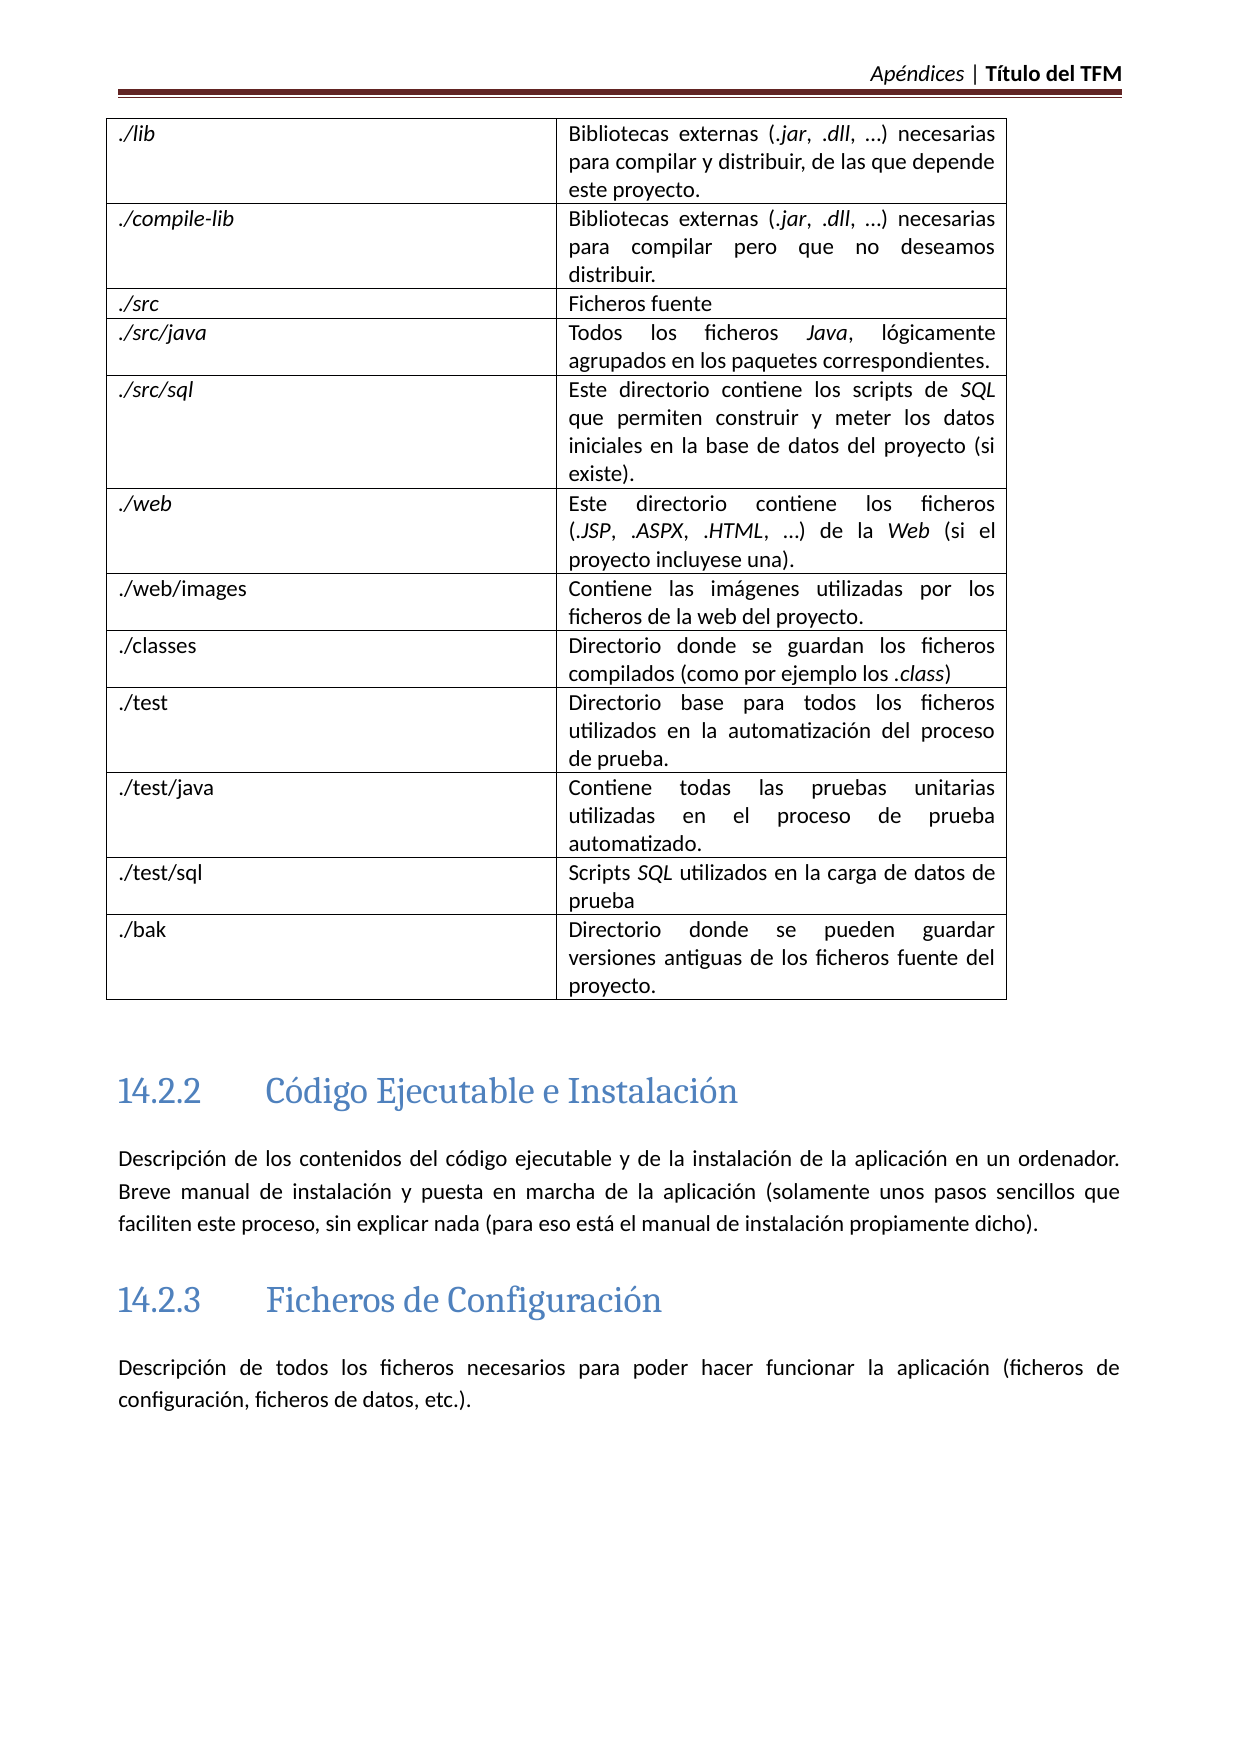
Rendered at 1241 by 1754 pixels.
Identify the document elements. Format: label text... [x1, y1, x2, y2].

table_cell ./compile-lib [107, 204, 556, 288]
table_cell Este directorio contiene los ficheros (.JSP, .ASPX, .HTML, …) de la Web (si el proyecto incluyese una). [557, 489, 1006, 573]
table_cell ./src [107, 289, 556, 317]
subtitle Código Ejecutable e Instalación [118, 1070, 1122, 1113]
table_cell Directorio base para todos los ficheros utilizados en la automatización del proceso de prueba. [557, 688, 1006, 772]
table_cell Scripts SQL utilizados en la carga de datos de prueba [557, 858, 1006, 914]
table_cell ./test/sql [107, 858, 556, 914]
table_cell Bibliotecas externas (.jar, .dll, …) necesarias para compilar pero que no deseamos distribuir. [557, 204, 1006, 288]
text Descripción de todos los ficheros necesarios para poder hacer funcionar la aplicación (ficheros de configuración, ficheros de datos, etc.). [118, 1353, 1122, 1413]
table_cell Este directorio contiene los scripts de SQL que permiten construir y meter los datos iniciales en la base de datos del proyecto (si existe). [557, 376, 1006, 488]
subtitle Ficheros de Configuración [118, 1279, 1122, 1322]
table_cell ./src/sql [107, 376, 556, 488]
table_cell ./web/images [107, 574, 556, 630]
text Descripción de los contenidos del código ejecutable y de la instalación de la aplicación en un ordenador. Breve manual de instalación y puesta en marcha de la aplicación (solamente unos pasos sencillos que faciliten este proceso, sin explicar nada (para eso está el manual de instalación propiamente dicho). [118, 1144, 1122, 1237]
table_cell Directorio donde se guardan los ficheros compilados (como por ejemplo los .class) [557, 631, 1006, 687]
table_cell Todos los ficheros Java, lógicamente agrupados en los paquetes correspondientes. [557, 319, 1006, 374]
table_cell ./test/java [107, 773, 556, 857]
table_cell Directorio donde se pueden guardar versiones antiguas de los ficheros fuente del proyecto. [557, 915, 1006, 999]
table_cell Contiene todas las pruebas unitarias utilizadas en el proceso de prueba automatizado. [557, 773, 1006, 857]
table_cell ./web [107, 489, 556, 573]
table_cell Bibliotecas externas (.jar, .dll, …) necesarias para compilar y distribuir, de las que depende este proyecto. [557, 119, 1006, 203]
table_cell ./lib [107, 119, 556, 203]
table_cell Ficheros fuente [557, 289, 1006, 317]
table_cell ./classes [107, 631, 556, 687]
table_cell Contiene las imágenes utilizadas por los ficheros de la web del proyecto. [557, 574, 1006, 630]
table_cell ./src/java [107, 319, 556, 374]
table_cell ./test [107, 688, 556, 772]
table_cell ./bak [107, 915, 556, 999]
